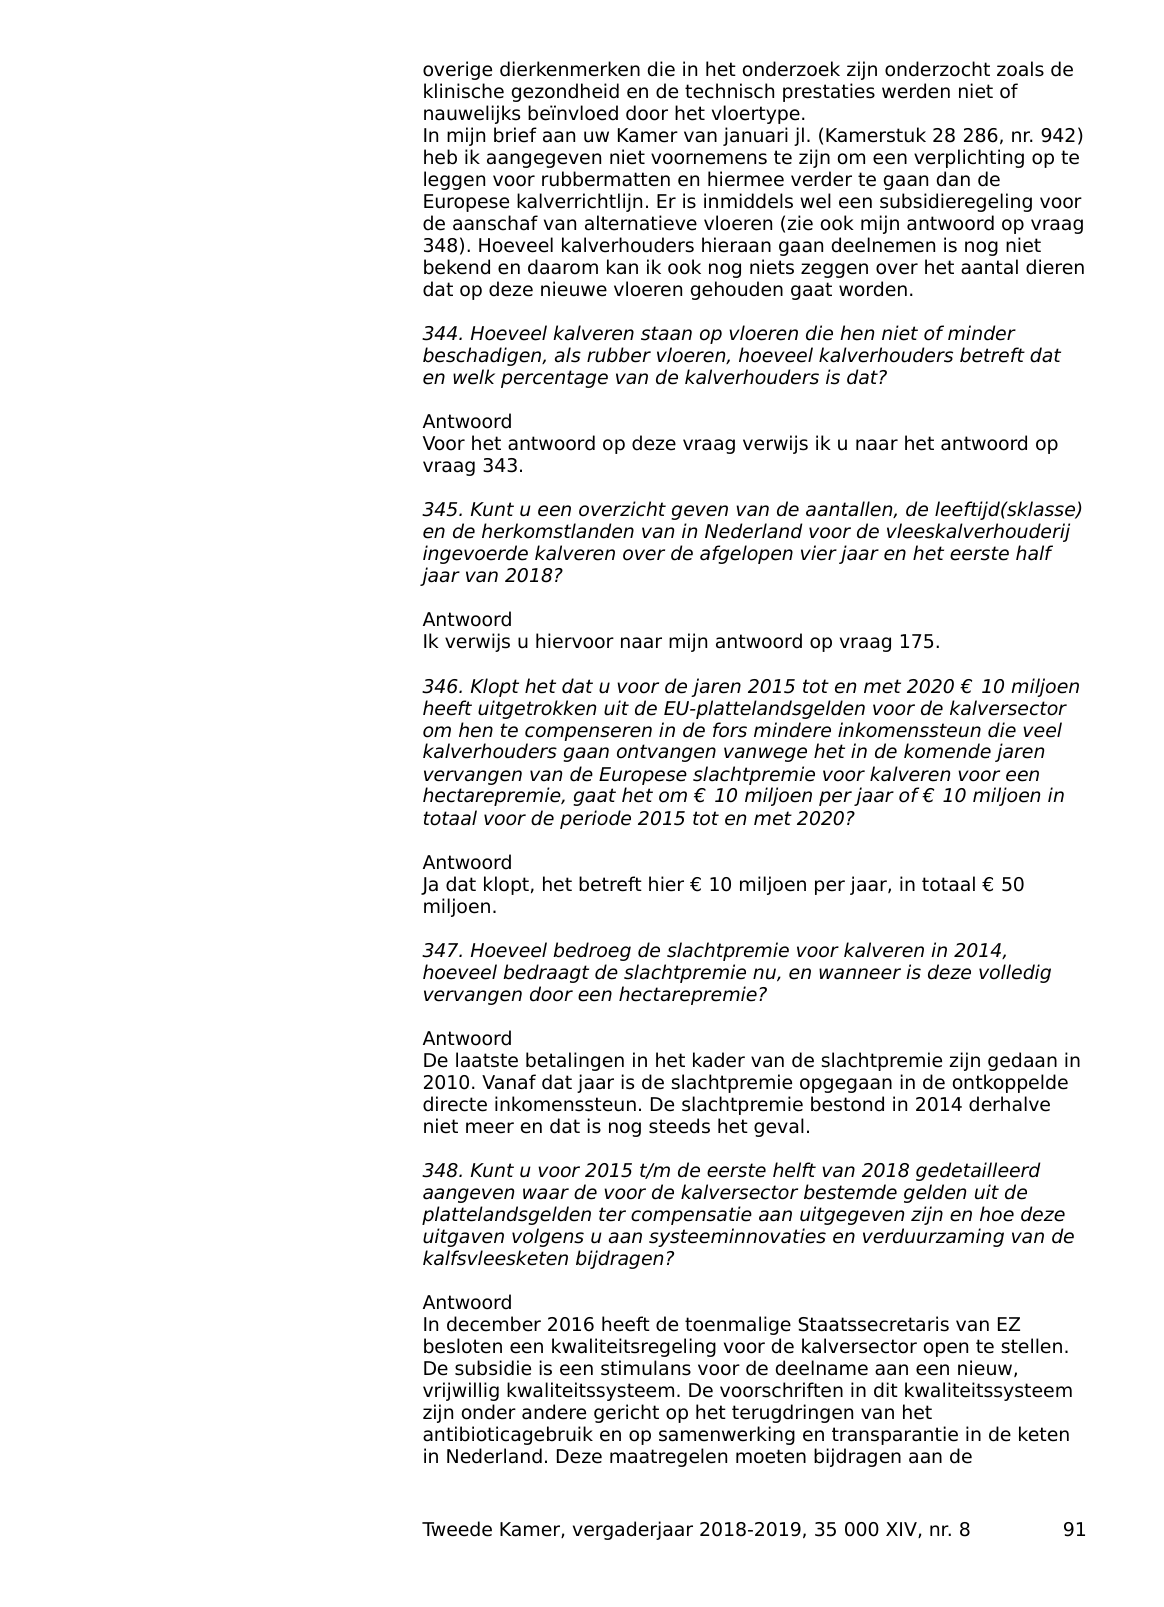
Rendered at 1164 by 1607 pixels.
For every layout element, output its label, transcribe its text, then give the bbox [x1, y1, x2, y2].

text Antwoord [422, 411, 1087, 433]
text Ja dat klopt, het betreft hier € 10 miljoen per jaar, in totaal € 50 miljoen. [422, 873, 1087, 917]
text Voor het antwoord op deze vraag verwijs ik u naar het antwoord op vraag 343. [422, 433, 1087, 477]
text 348. Kunt u voor 2015 t/m de eerste helft van 2018 gedetailleerd aangeven waar de voor de kalversector bestemde gelden uit de plattelandsgelden ter compensatie aan uitgegeven zijn en hoe deze uitgaven volgens u aan systeeminnovaties en verduurzaming van de kalfsvleesketen bijdragen? [422, 1160, 1087, 1270]
text Antwoord [422, 852, 1087, 873]
text De laatste betalingen in het kader van de slachtpremie zijn gedaan in 2010. Vanaf dat jaar is de slachtpremie opgegaan in de ontkoppelde directe inkomenssteun. De slachtpremie bestond in 2014 derhalve niet meer en dat is nog steeds het geval. [422, 1050, 1087, 1138]
text overige dierkenmerken die in het onderzoek zijn onderzocht zoals de klinische gezondheid en de technisch prestaties werden niet of nauwelijks beïnvloed door het vloertype. [422, 59, 1087, 125]
text 346. Klopt het dat u voor de jaren 2015 tot en met 2020 € 10 miljoen heeft uitgetrokken uit de EU-plattelandsgelden voor de kalversector om hen te compenseren in de fors mindere inkomenssteun die veel kalverhouders gaan ontvangen vanwege het in de komende jaren vervangen van de Europese slachtpremie voor kalveren voor een hectarepremie, gaat het om € 10 miljoen per jaar of € 10 miljoen in totaal voor de periode 2015 tot en met 2020? [422, 676, 1087, 829]
text 347. Hoeveel bedroeg de slachtpremie voor kalveren in 2014, hoeveel bedraagt de slachtpremie nu, en wanneer is deze volledig vervangen door een hectarepremie? [422, 940, 1087, 1006]
text Antwoord [422, 1292, 1087, 1314]
text 344. Hoeveel kalveren staan op vloeren die hen niet of minder beschadigen, als rubber vloeren, hoeveel kalverhouders betreft dat en welk percentage van de kalverhouders is dat? [422, 323, 1087, 389]
text Antwoord [422, 609, 1087, 631]
text Antwoord [422, 1028, 1087, 1050]
text Ik verwijs u hiervoor naar mijn antwoord op vraag 175. [422, 631, 1087, 653]
text In december 2016 heeft de toenmalige Staatssecretaris van EZ besloten een kwaliteitsregeling voor de kalversector open te stellen. De subsidie is een stimulans voor de deelname aan een nieuw, vrijwillig kwaliteitssysteem. De voorschriften in dit kwaliteitssysteem zijn onder andere gericht op het terugdringen van het antibioticagebruik en op samenwerking en transparantie in de keten in Nederland. Deze maatregelen moeten bijdragen aan de [422, 1314, 1087, 1468]
text 345. Kunt u een overzicht geven van de aantallen, de leeftijd(sklasse) en de herkomstlanden van in Nederland voor de vleeskalverhouderij ingevoerde kalveren over de afgelopen vier jaar en het eerste half jaar van 2018? [422, 499, 1087, 587]
text In mijn brief aan uw Kamer van januari jl. (Kamerstuk 28 286, nr. 942) heb ik aangegeven niet voornemens te zijn om een verplichting op te leggen voor rubbermatten en hiermee verder te gaan dan de Europese kalverrichtlijn. Er is inmiddels wel een subsidieregeling voor de aanschaf van alternatieve vloeren (zie ook mijn antwoord op vraag 348). Hoeveel kalverhouders hieraan gaan deelnemen is nog niet bekend en daarom kan ik ook nog niets zeggen over het aantal dieren dat op deze nieuwe vloeren gehouden gaat worden. [422, 125, 1087, 301]
